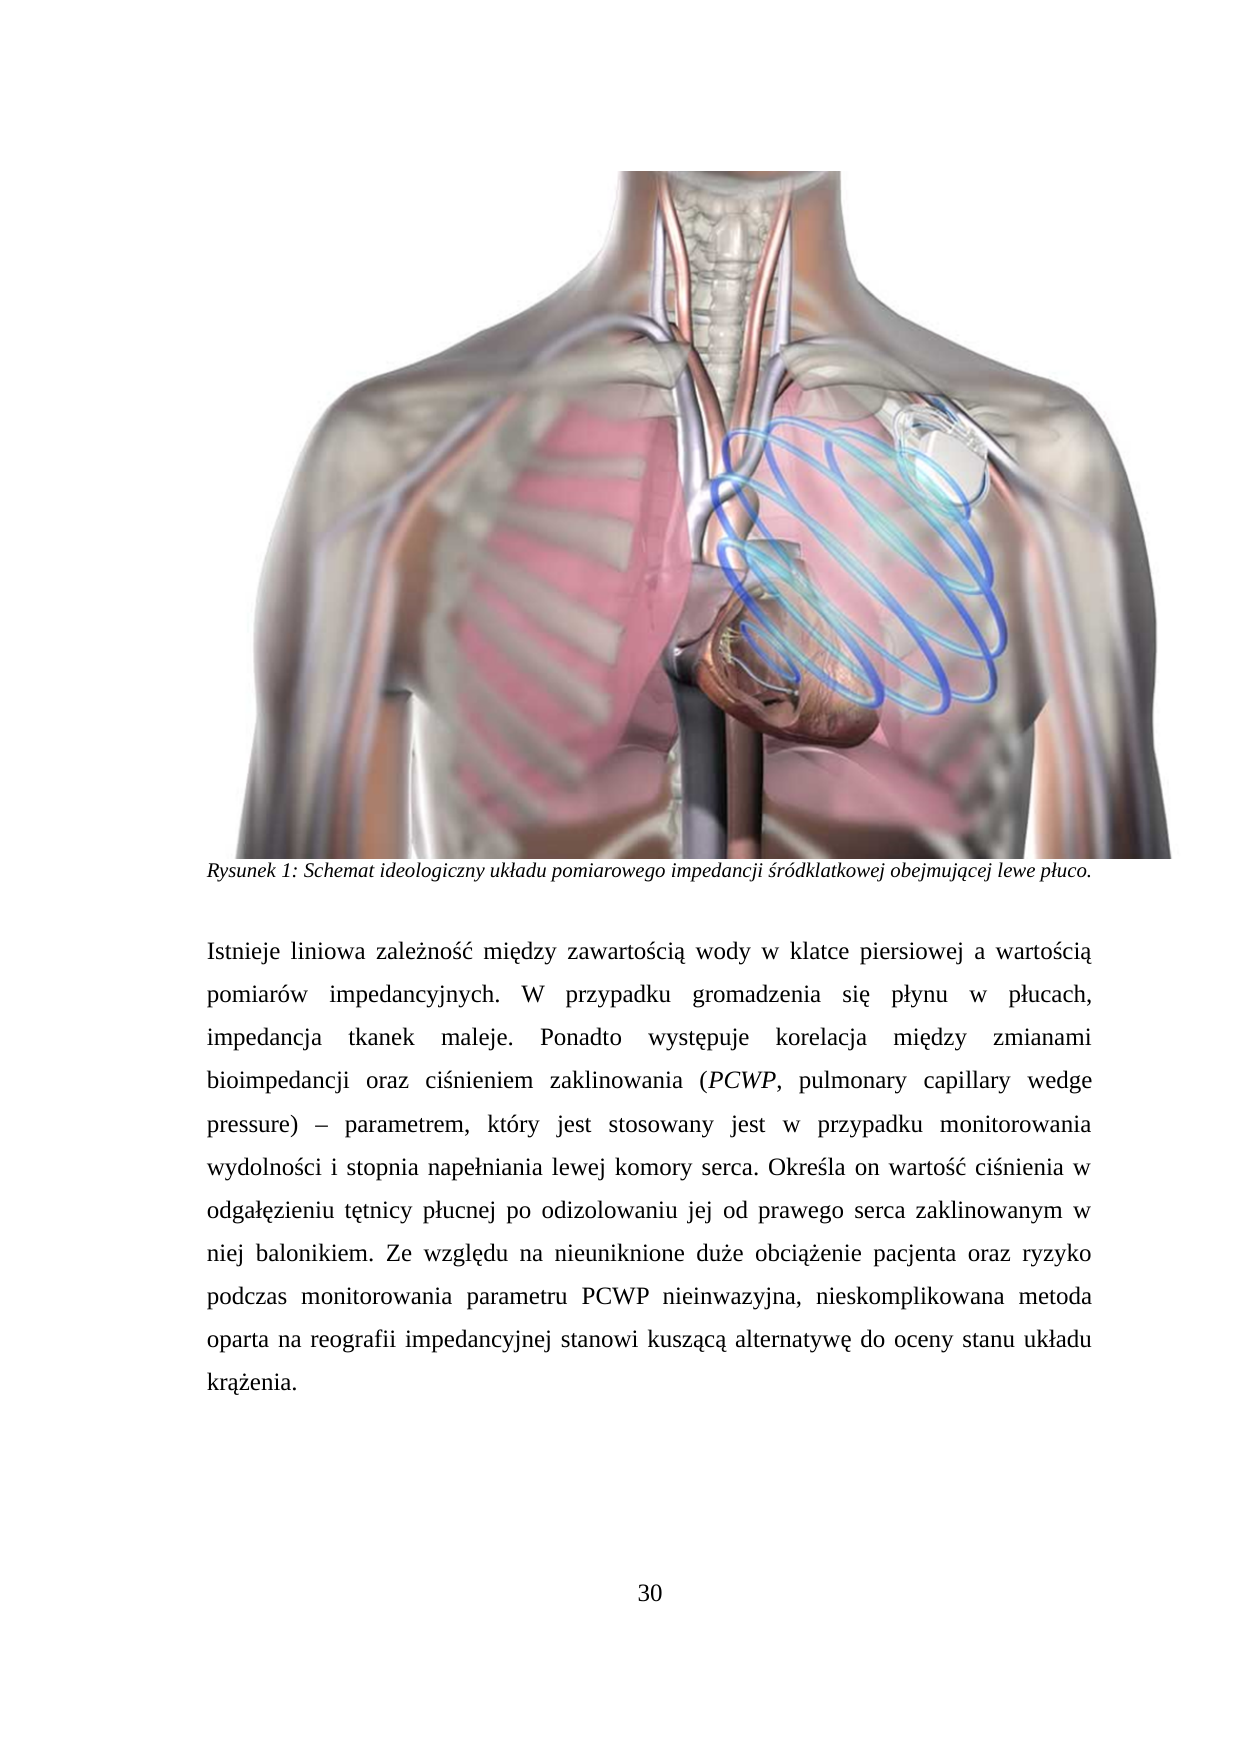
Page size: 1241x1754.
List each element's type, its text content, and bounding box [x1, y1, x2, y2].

picture [206, 171, 1210, 859]
text Rysunek 1: Schemat ideologiczny układu pomiarowego impedancji śródklatkowej obejmującej lewe płuco. [207, 859, 1210, 882]
text Istnieje liniowa zależność między zawartością wody w klatce piersiowej a wartością pomiarów impedancyjnych. W przypadku gromadzenia się płynu w płucach, impedancja tkanek maleje. Ponadto występuje korelacja między zmianami bioimpedancji oraz ciśnieniem zaklinowania (PCWP, pulmonary capillary wedge pressure) – parametrem, który jest stosowany jest w przypadku monitorowania wydolności i stopnia napełniania lewej komory serca. Określa on wartość ciśnienia w odgałęzieniu tętnicy płucnej po odizolowaniu jej od prawego serca zaklinowanym w niej balonikiem. Ze względu na nieuniknione duże obciążenie pacjenta oraz ryzyko podczas monitorowania parametru PCWP nieinwazyjna, nieskomplikowana metoda oparta na reografii impedancyjnej stanowi kuszącą alternatywę do oceny stanu układu krążenia. [207, 936, 1093, 1396]
